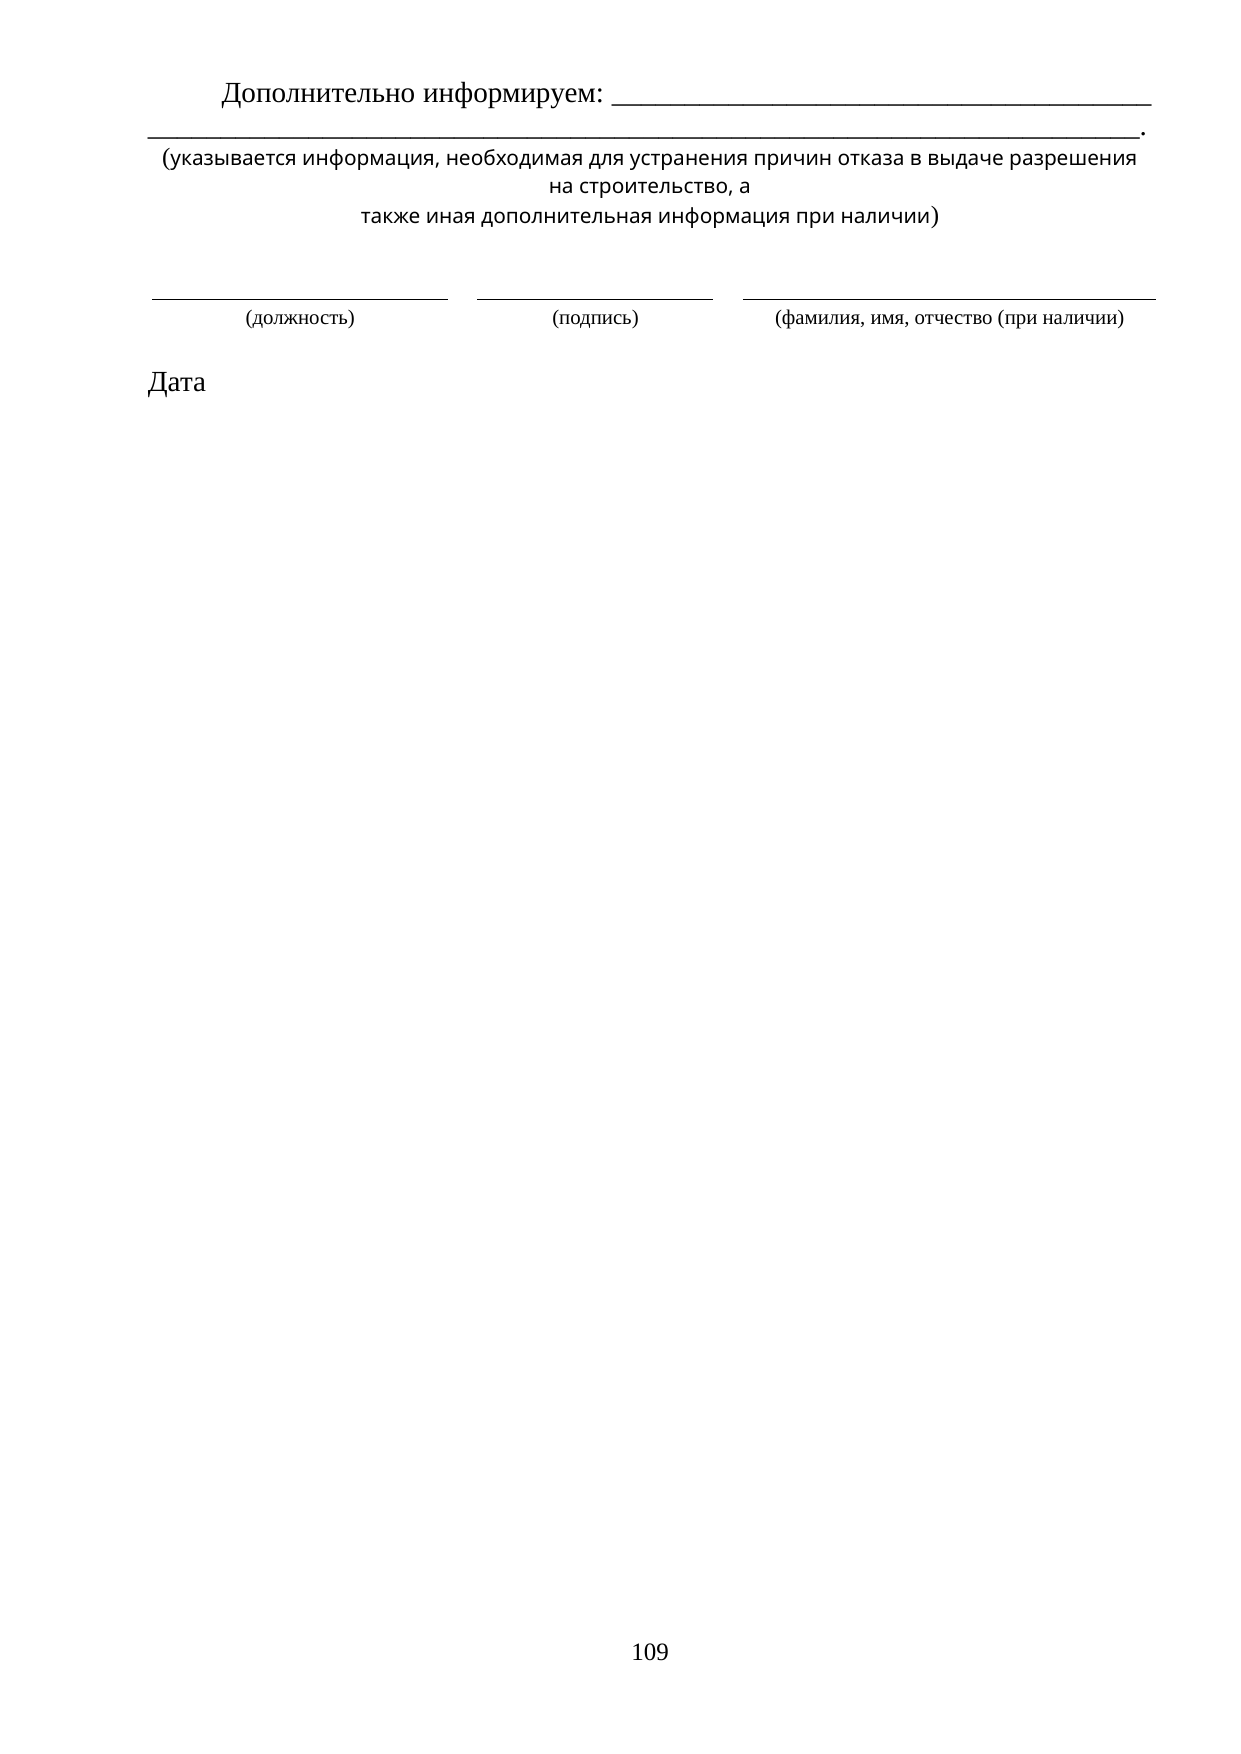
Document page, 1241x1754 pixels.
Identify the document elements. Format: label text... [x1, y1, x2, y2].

text (указывается информация, необходимая для устранения причин отказа в выдаче разрешения на строительство, а [148, 142, 1152, 200]
table_header [743, 258, 1156, 298]
table_cell [448, 299, 477, 335]
table_cell [713, 299, 743, 335]
table_header [713, 258, 743, 298]
table_cell (должность) [152, 300, 448, 335]
text также иная дополнительная информация при наличии) [148, 200, 1152, 229]
text Дополнительно информируем: _____________________________________ ____________________________________________________________________. [148, 75, 1152, 142]
table_cell (подпись) [477, 300, 713, 335]
table_header [448, 258, 477, 298]
text Дата [148, 364, 1152, 397]
table_header [477, 258, 713, 298]
table_header [152, 258, 448, 298]
table_cell (фамилия, имя, отчество (при наличии) [743, 300, 1156, 335]
